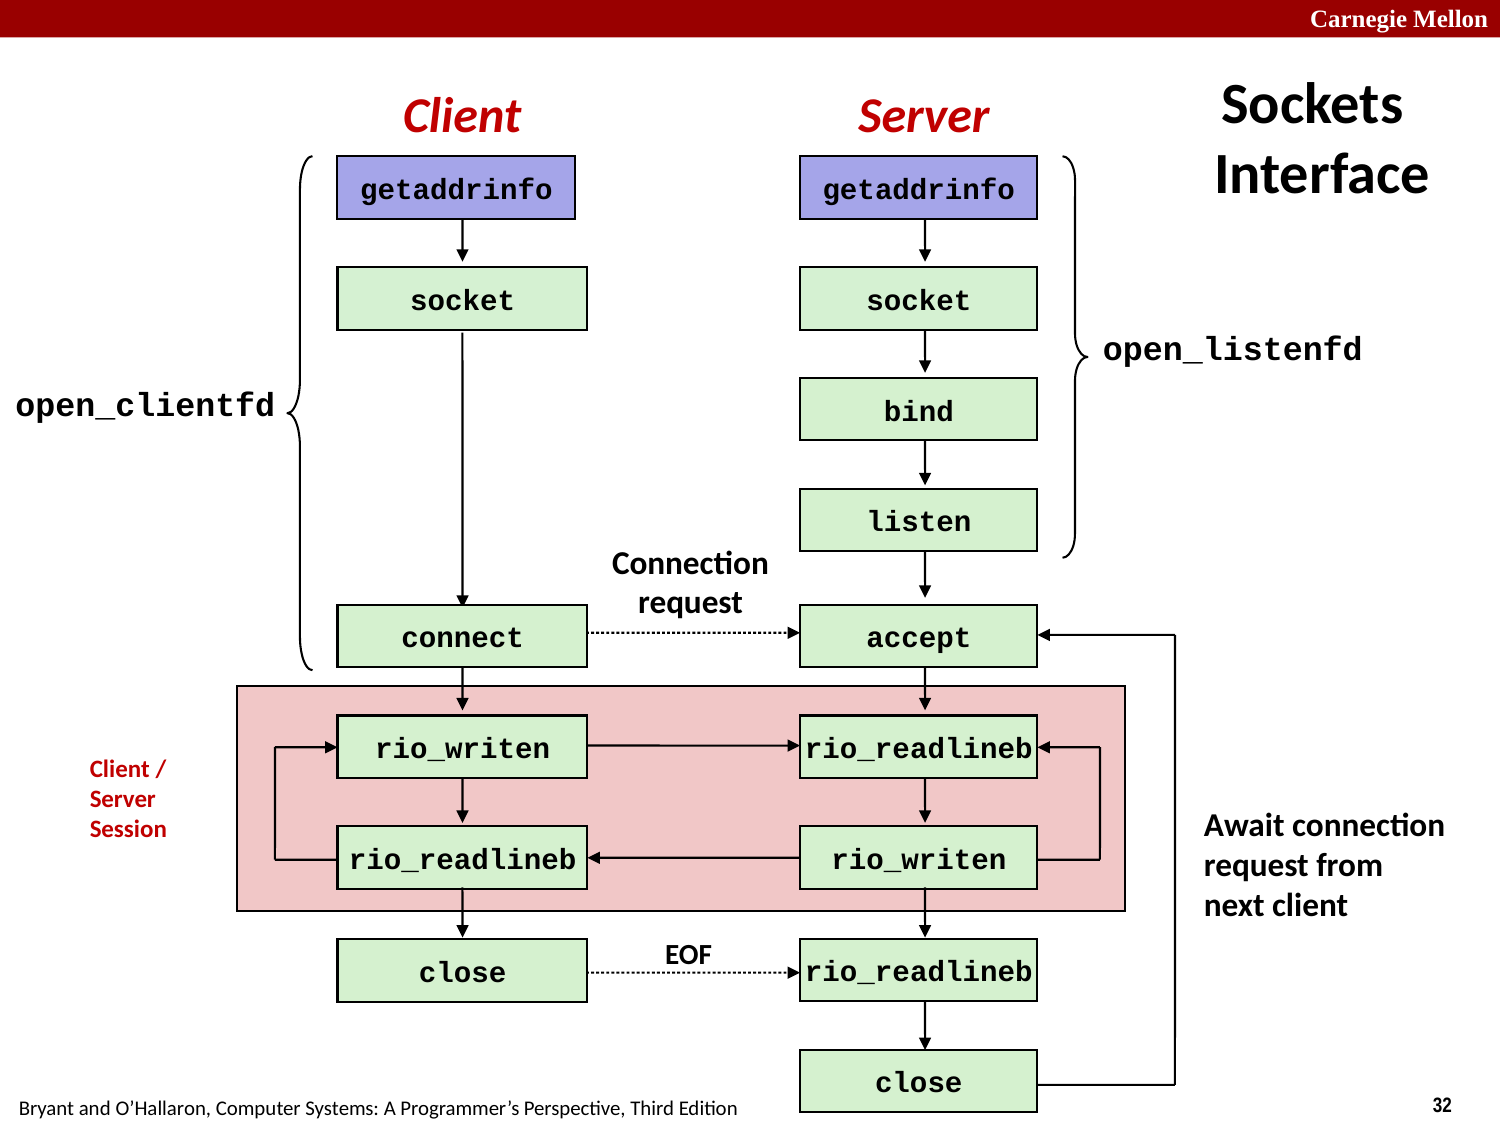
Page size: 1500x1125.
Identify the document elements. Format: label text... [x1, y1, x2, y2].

text_box rio_readlineb [799, 715, 1038, 778]
text_box open_listenfd [1088, 319, 1378, 375]
text_box bind [799, 378, 1038, 441]
text_box rio_readlineb [799, 938, 1038, 1002]
text_box getaddrinfo [799, 156, 1038, 219]
text_box Server [843, 74, 1005, 150]
text_box [237, 685, 1125, 911]
text_box rio_writen [799, 826, 1038, 889]
text_box getaddrinfo [337, 156, 575, 219]
text_box close [337, 939, 588, 1002]
text_box Client / Server Session [74, 745, 213, 850]
text_box socket [337, 267, 588, 330]
text_box Client [388, 74, 537, 150]
text_box accept [799, 604, 1038, 668]
text_box [464, 859, 923, 911]
title Sockets Interface [1137, 37, 1488, 234]
text_box socket [799, 267, 1038, 330]
text_box EOF [650, 927, 728, 978]
text_box rio_readlineb [337, 826, 588, 889]
text_box Await connection request from next client [1189, 796, 1461, 931]
text_box Connection request [597, 533, 785, 629]
text_box connect [337, 604, 588, 668]
text_box open_clientfd [0, 375, 291, 430]
text_box listen [799, 488, 1038, 552]
text_box close [799, 1049, 1038, 1113]
text_box rio_writen [337, 715, 588, 778]
text_box [276, 747, 1098, 858]
